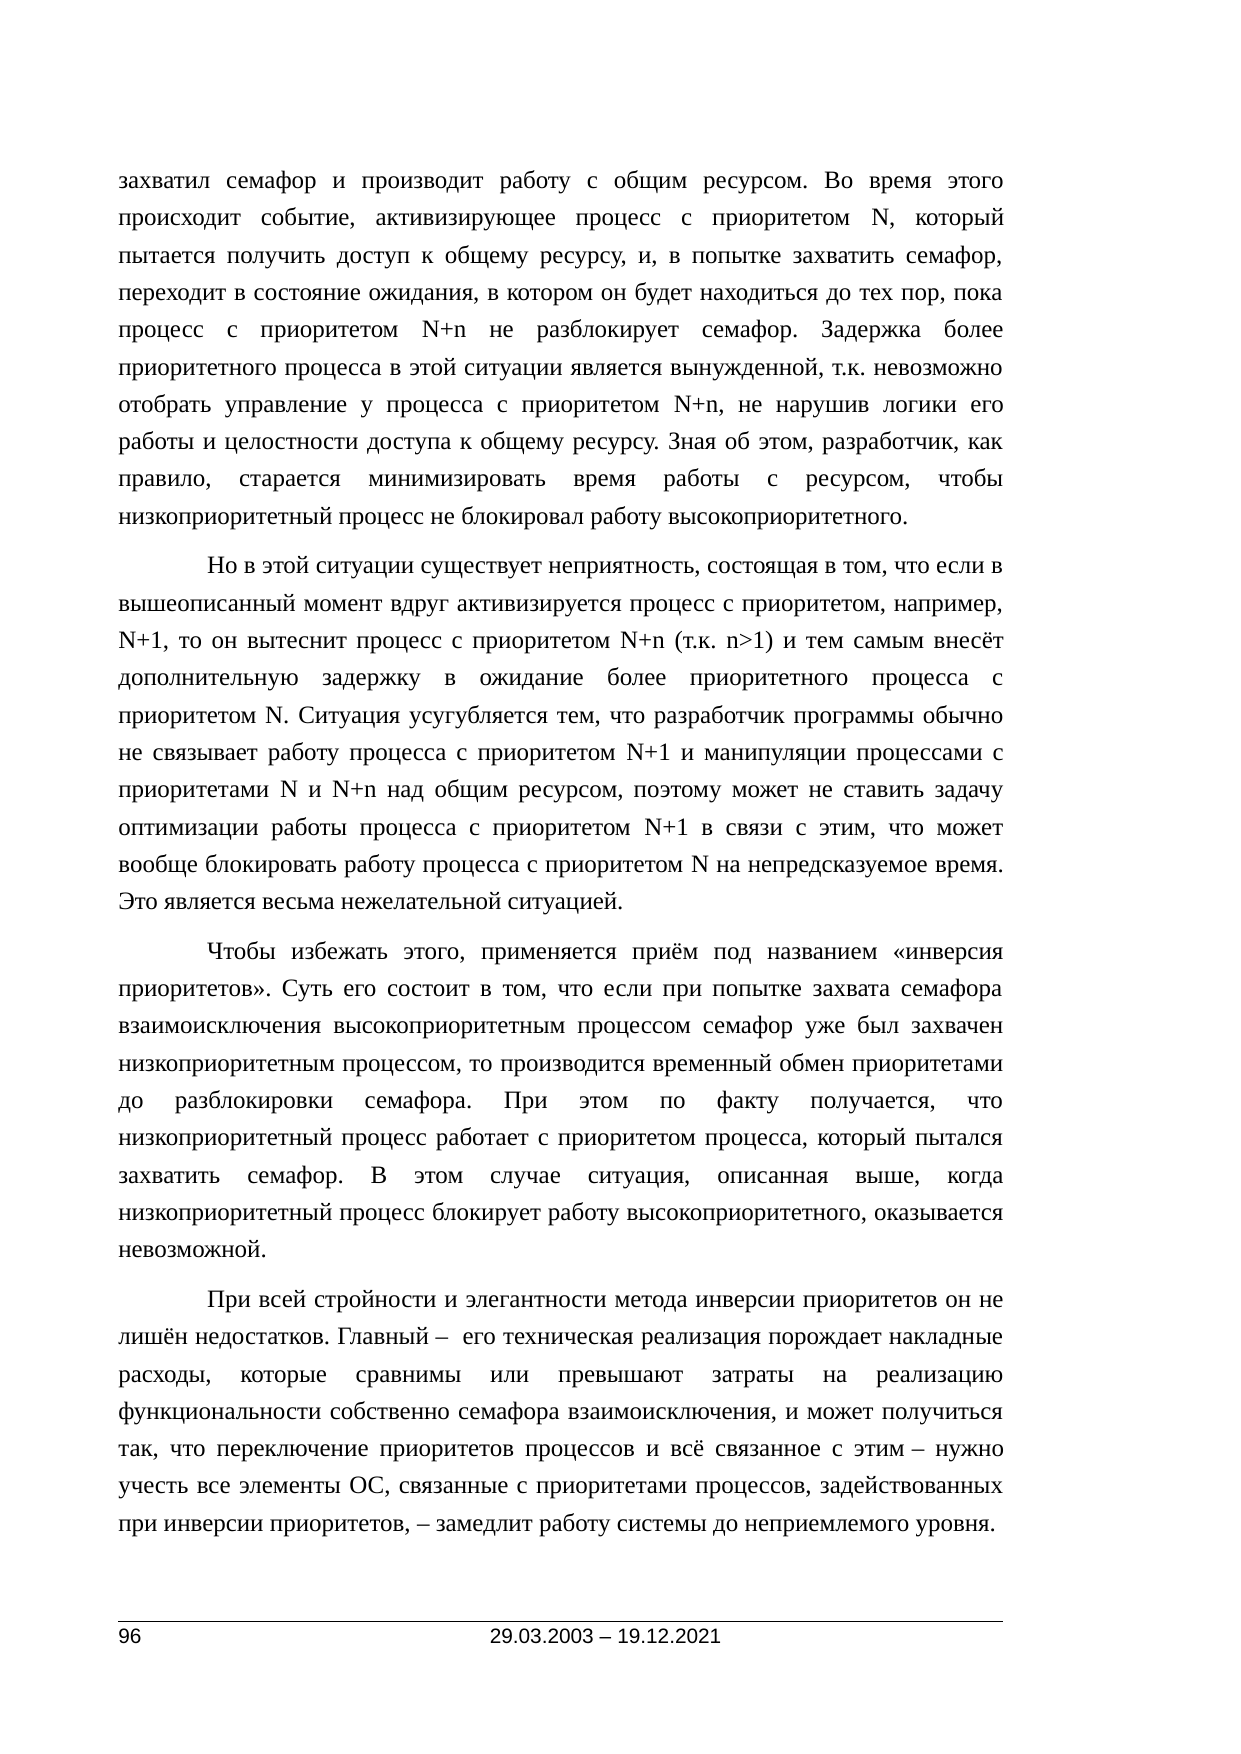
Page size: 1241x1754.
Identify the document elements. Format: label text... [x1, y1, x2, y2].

text Чтобы избежать этого, применяется приём под названием «инверсия приоритетов». Суть его состоит в том, что если при попытке захвата семафора взаимоисключения высокоприоритетным процессом семафор уже был захвачен низкоприоритетным процессом, то производится временный обмен приоритетами до разблокировки семафора. При этом по факту получается, что низкоприоритетный процесс работает с приоритетом процесса, который пытался захватить семафор. В этом случае ситуация, описанная выше, когда низкоприоритетный процесс блокирует работу высокоприоритетного, оказывается невозможной. [118, 936, 1004, 1263]
text При всей стройности и элегантности метода инверсии приоритетов он не лишён недостатков. Главный – его техническая реализация порождает накладные расходы, которые сравнимы или превышают затраты на реализацию функциональности собственно семафора взаимоисключения, и может получиться так, что переключение приоритетов процессов и всё связанное с этим – нужно учесть все элементы ОС, связанные с приоритетами процессов, задействованных при инверсии приоритетов, – замедлит работу системы до неприемлемого уровня. [118, 1284, 1004, 1537]
text Но в этой ситуации существует неприятность, состоящая в том, что если в вышеописанный момент вдруг активизируется процесс с приоритетом, например, N+1, то он вытеснит процесс с приоритетом N+n (т.к. n>1) и тем самым внесёт дополнительную задержку в ожидание более приоритетного процесса с приоритетом N. Ситуация усугубляется тем, что разработчик программы обычно не связывает работу процесса с приоритетом N+1 и манипуляции процессами с приоритетами N и N+n над общим ресурсом, поэтому может не ставить задачу оптимизации работы процесса с приоритетом N+1 в связи с этим, что может вообще блокировать работу процесса с приоритетом N на непредсказуемое время. Это является весьма нежелательной ситуацией. [118, 551, 1004, 915]
text захватил семафор и производит работу с общим ресурсом. Во время этого происходит событие, активизирующее процесс с приоритетом N, который пытается получить доступ к общему ресурсу, и, в попытке захватить семафор, переходит в состояние ожидания, в котором он будет находиться до тех пор, пока процесс с приоритетом N+n не разблокирует семафор. Задержка более приоритетного процесса в этой ситуации является вынужденной, т.к. невозможно отобрать управление у процесса с приоритетом N+n, не нарушив логики его работы и целостности доступа к общему ресурсу. Зная об этом, разработчик, как правило, старается минимизировать время работы с ресурсом, чтобы низкоприоритетный процесс не блокировал работу высокоприоритетного. [118, 165, 1004, 529]
